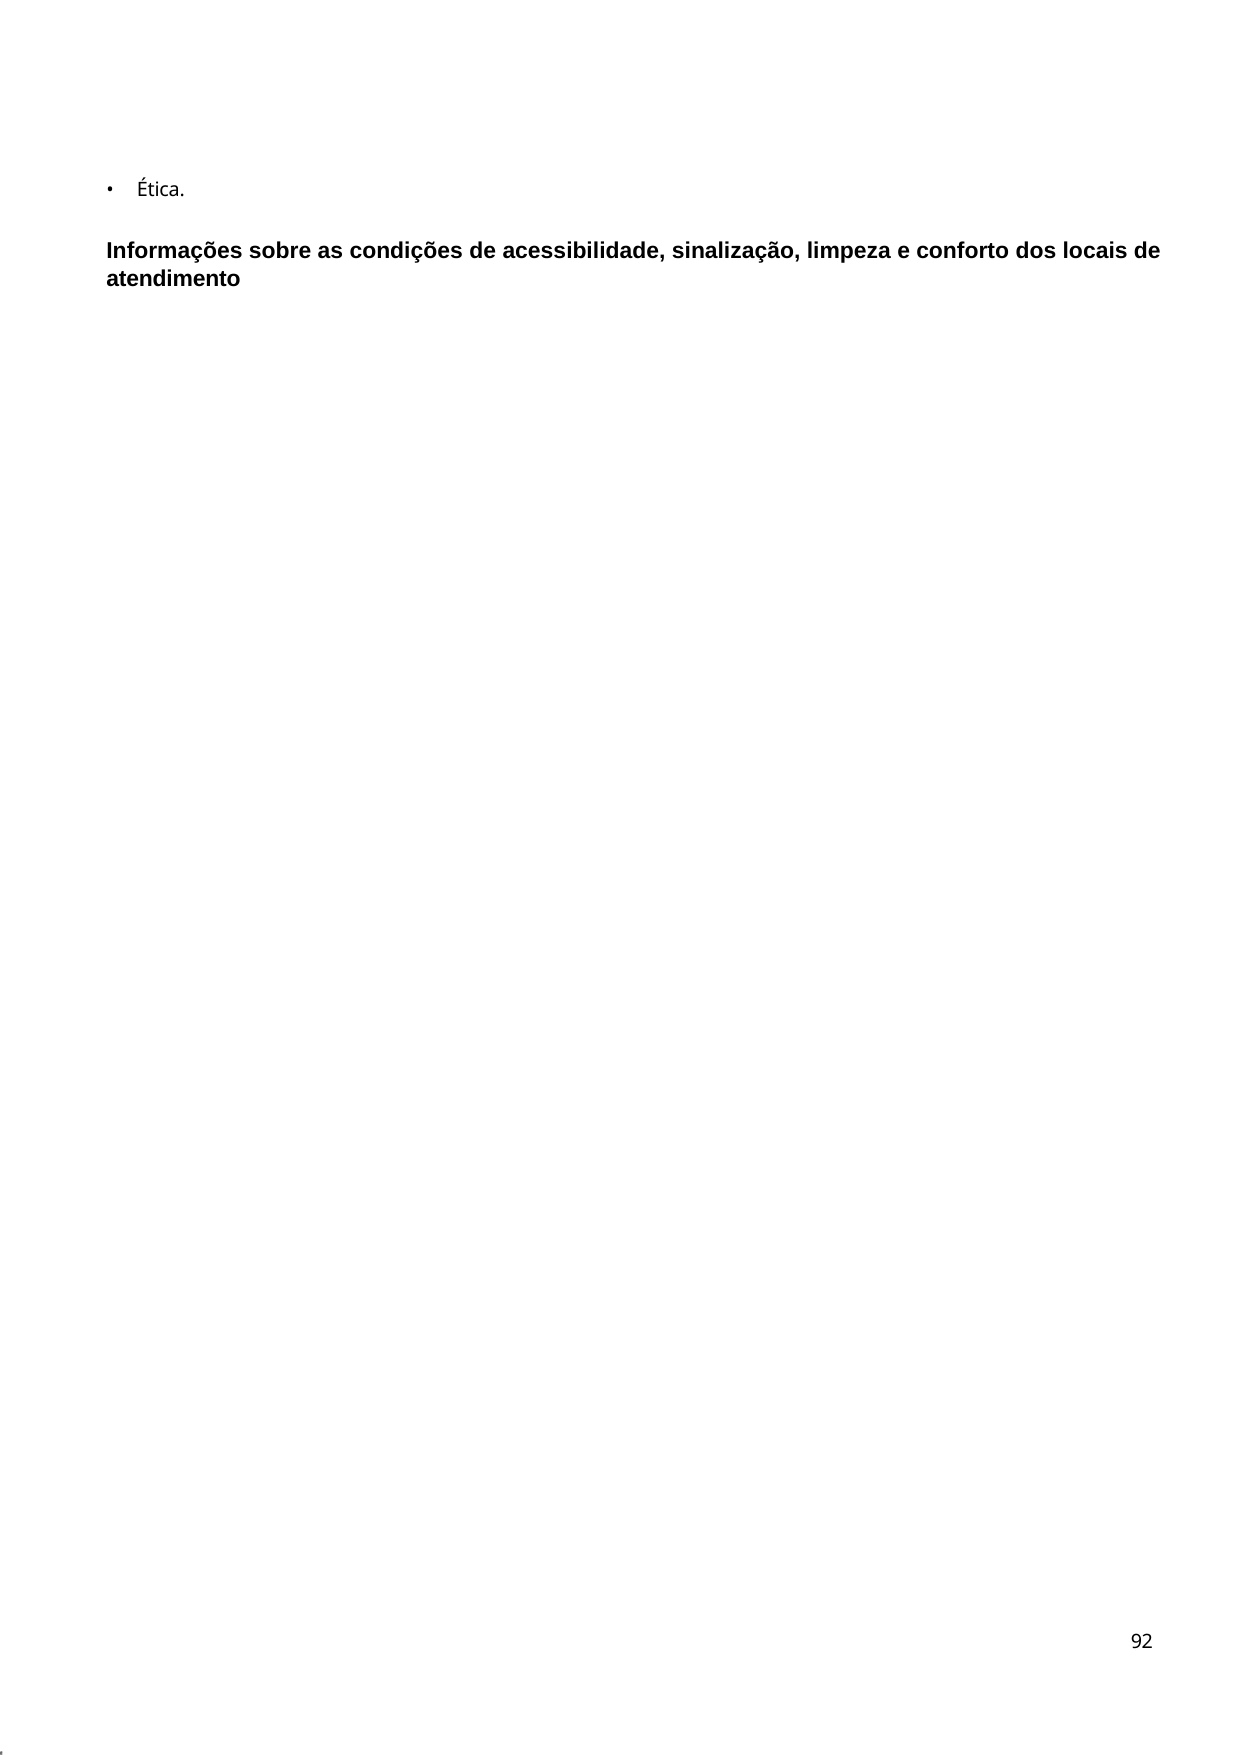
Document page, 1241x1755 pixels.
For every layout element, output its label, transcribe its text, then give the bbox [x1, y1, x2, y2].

subtitle Informações sobre as condições de acessibilidade, sinalização, limpeza e conforto dos locais de atendimento [106, 237, 1241, 292]
list Ética. [106, 175, 1241, 202]
